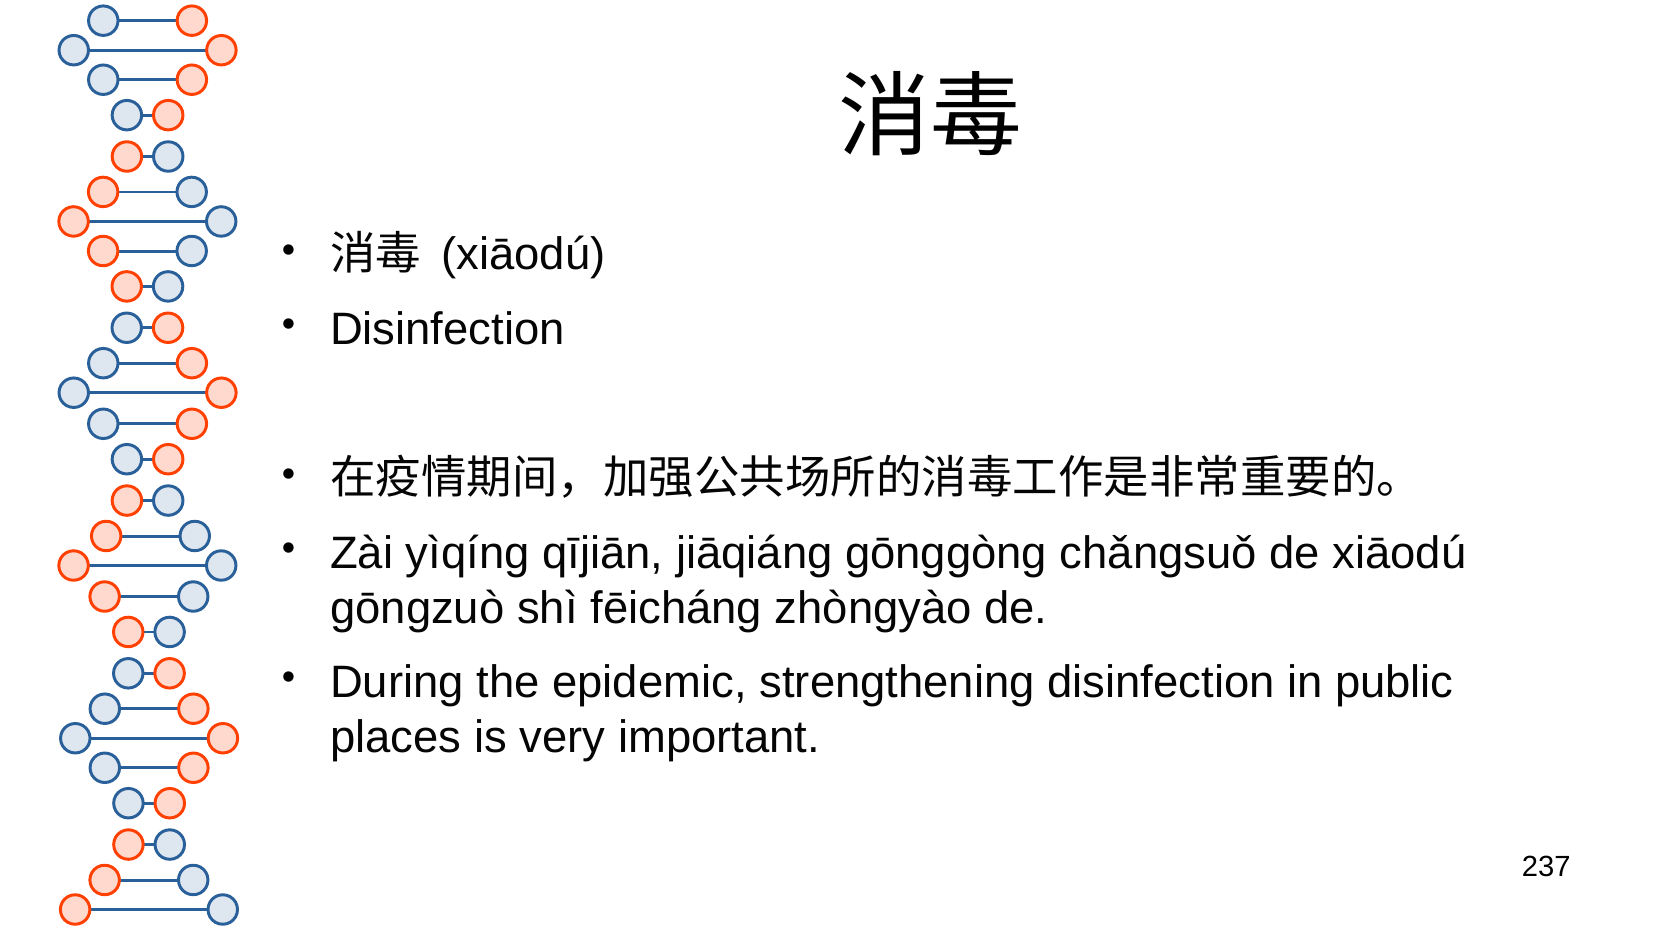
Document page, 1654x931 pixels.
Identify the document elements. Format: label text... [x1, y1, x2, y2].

title 消毒 [265, 35, 1595, 189]
list 消毒 (xiāodú) Disinfection 在疫情期间，加强公共场所的消毒工作是非常重要的。 Zài yìqíng qījiān, jiāqiáng gōnggòng chǎngsuǒ de xiāodú gōngzuò shì fēicháng zhòngyào de. During the epidemic, strengthening disinfection in public places is very important. [265, 224, 1595, 764]
